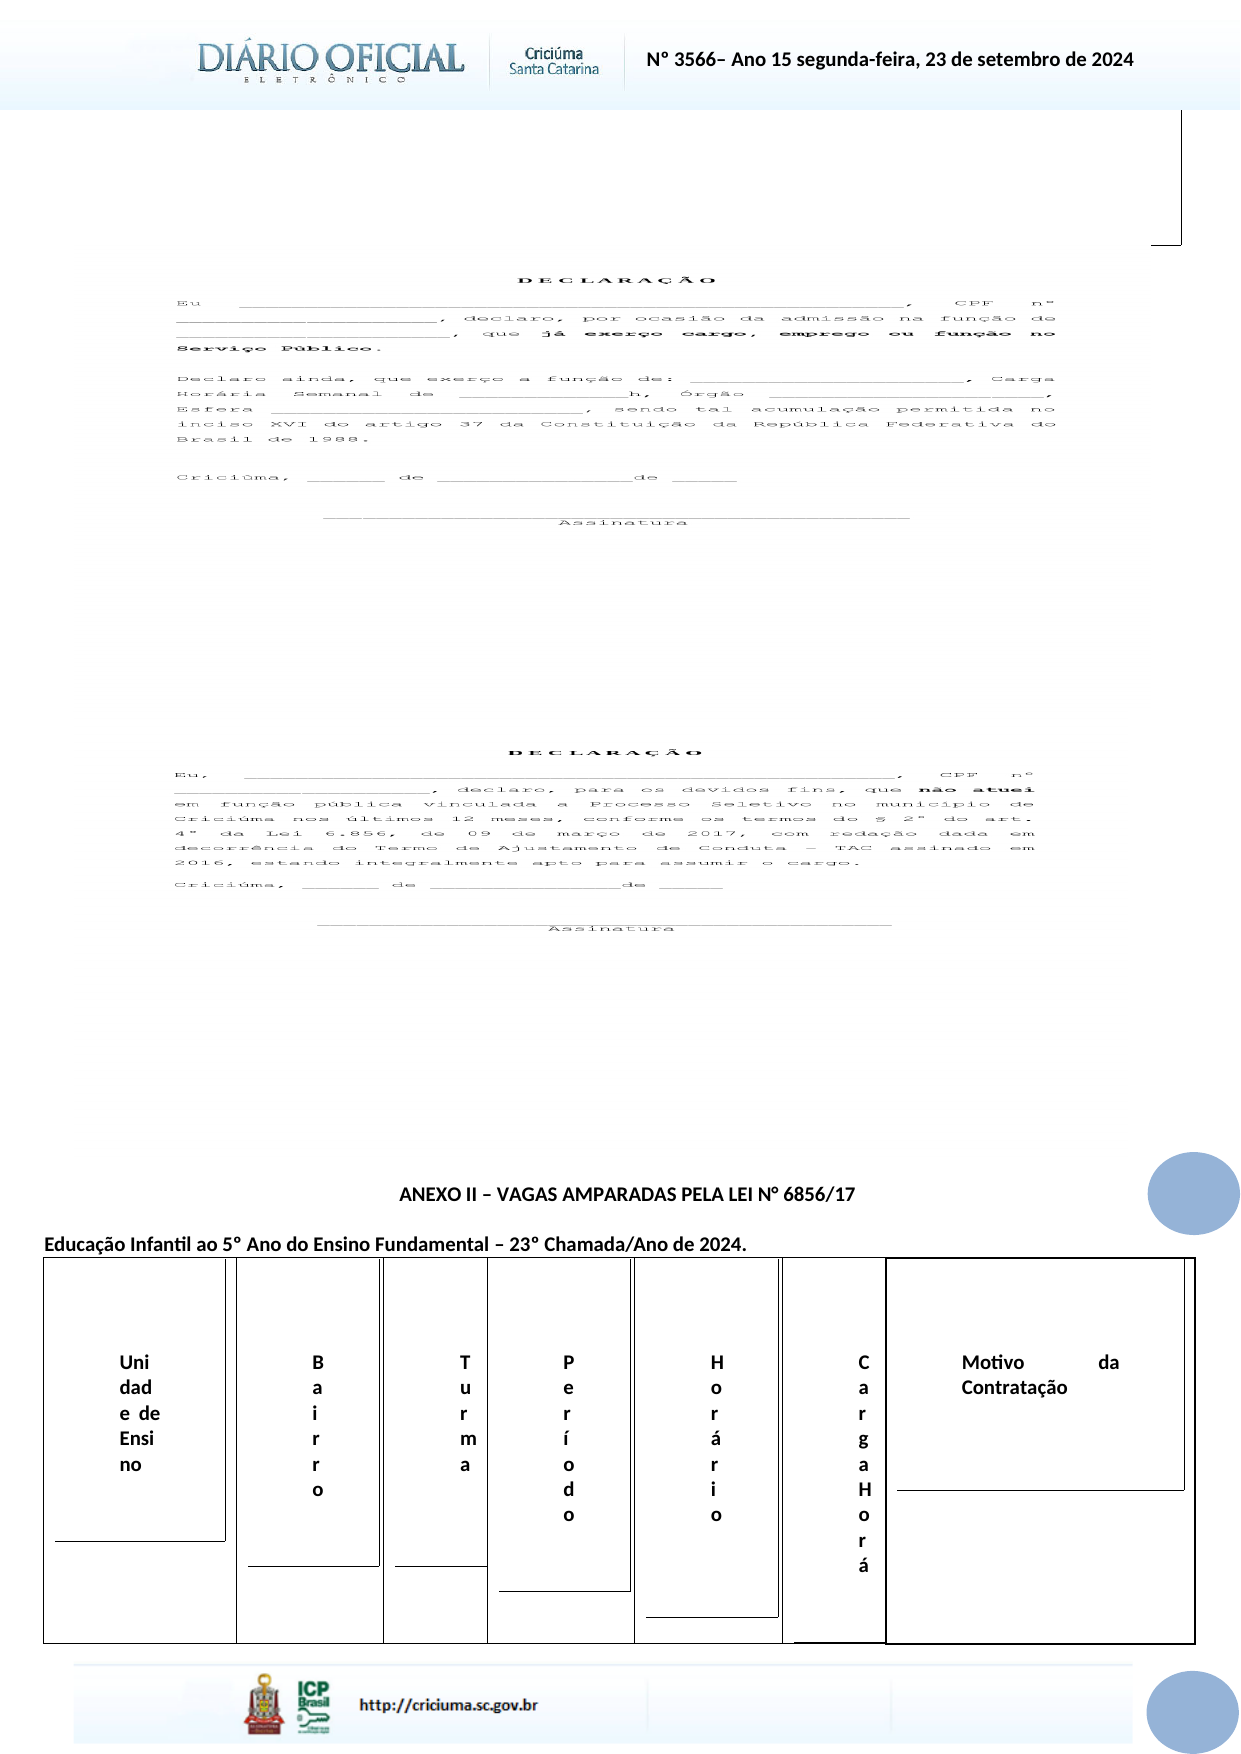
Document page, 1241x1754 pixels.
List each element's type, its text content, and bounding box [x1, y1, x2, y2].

table_header Período [488, 1258, 634, 1642]
text Educação Infantil ao 5º Ano do Ensino Fundamental – 23º Chamada/Ano de 2024. [44, 1232, 1181, 1257]
text ANEXO II – VAGAS AMPARADAS PELA LEI N° 6856/17 [74, 1181, 1149, 1206]
table_header Carga Horá [783, 1258, 885, 1642]
table_header Bairro [237, 1258, 383, 1642]
table_header Motivo da Contratação [887, 1259, 1194, 1642]
table_header Turma [384, 1258, 487, 1642]
table_header Horário [635, 1258, 782, 1642]
table_header Unidade de Ensino [44, 1258, 236, 1642]
